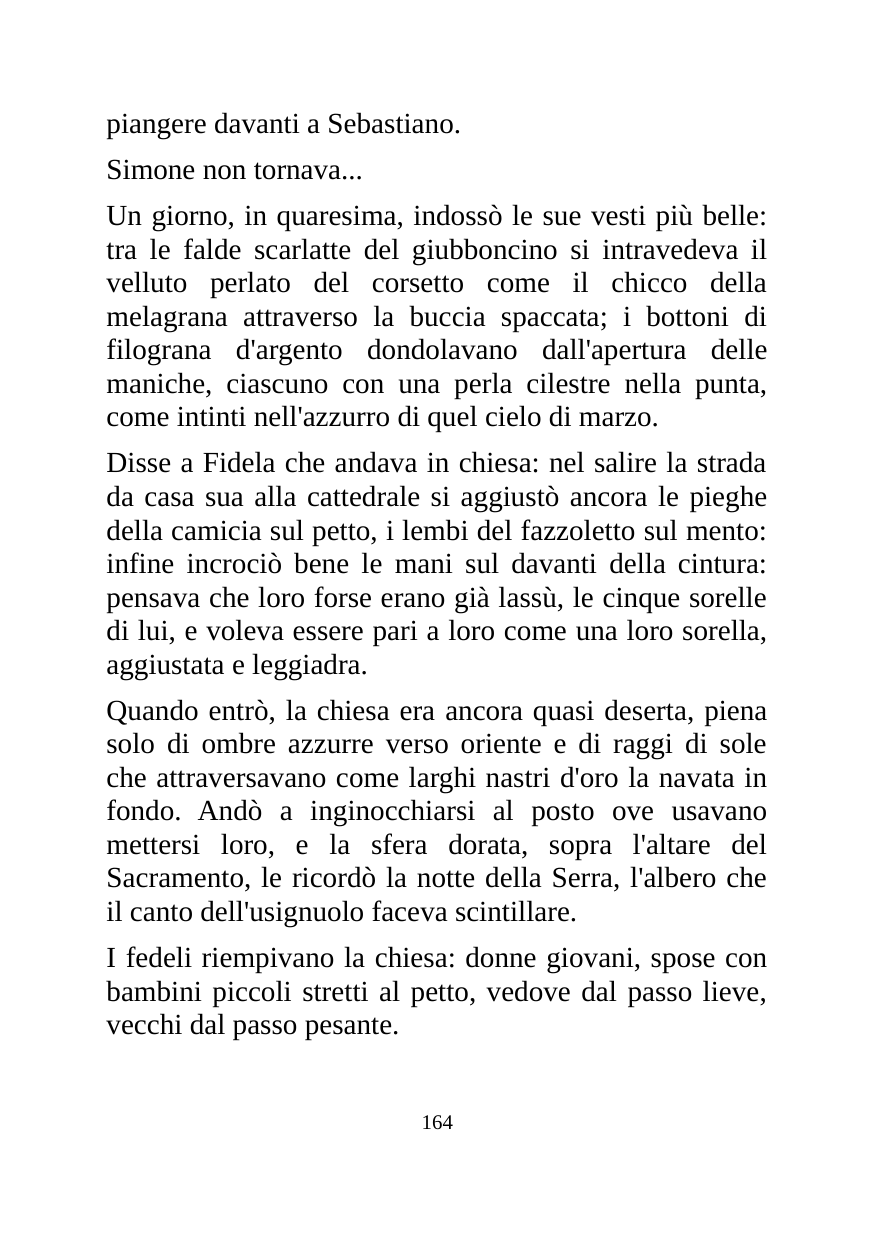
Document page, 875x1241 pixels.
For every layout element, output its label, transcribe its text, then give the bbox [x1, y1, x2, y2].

text Un giorno, in quaresima, indossò le sue vesti più belle: tra le falde scarlatte del giubboncino si intravedeva il velluto perlato del corsetto come il chicco della melagrana attraverso la buccia spaccata; i bottoni di filograna d'argento dondolavano dall'apertura delle maniche, ciascuno con una perla cilestre nella punta, come intinti nell'azzurro di quel cielo di marzo. [106, 198, 768, 433]
text I fedeli riempivano la chiesa: donne giovani, spose con bambini piccoli stretti al petto, vedove dal passo lieve, vecchi dal passo pesante. [106, 940, 768, 1041]
text Disse a Fidela che andava in chiesa: nel salire la strada da casa sua alla cattedrale si aggiustò ancora le pieghe della camicia sul petto, i lembi del fazzoletto sul mento: infine incrociò bene le mani sul davanti della cintura: pensava che loro forse erano già lassù, le cinque sorelle di lui, e voleva essere pari a loro come una loro sorella, aggiustata e leggiadra. [106, 446, 768, 680]
text Quando entrò, la chiesa era ancora quasi deserta, piena solo di ombre azzurre verso oriente e di raggi di sole che attraversavano come larghi nastri d'oro la navata in fondo. Andò a inginocchiarsi al posto ove usavano mettersi loro, e la sfera dorata, sopra l'altare del Sacramento, le ricordò la notte della Serra, l'albero che il canto dell'usignuolo faceva scintillare. [106, 693, 768, 928]
text piangere davanti a Sebastiano. [106, 106, 768, 140]
text Simone non tornava... [106, 152, 768, 186]
